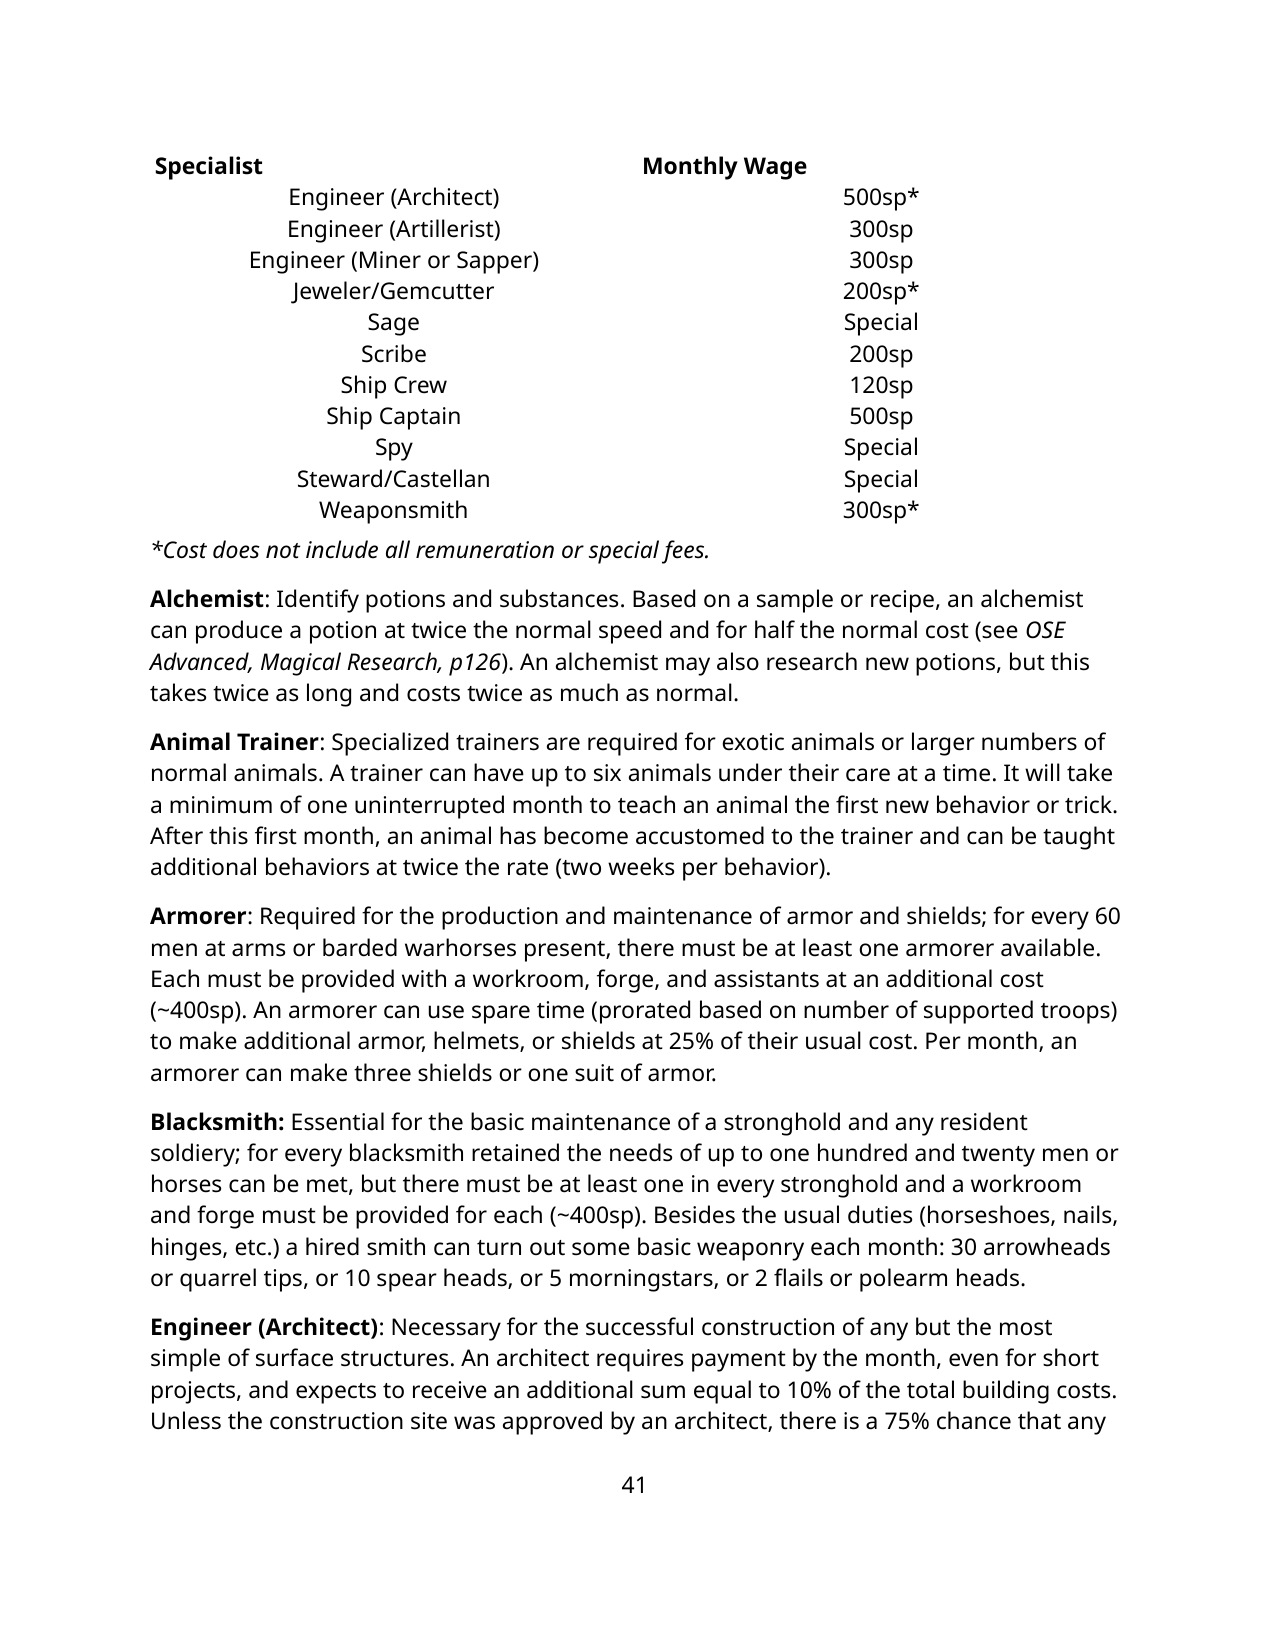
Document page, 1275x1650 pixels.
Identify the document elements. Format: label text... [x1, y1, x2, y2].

text Blacksmith: Essential for the basic maintenance of a stronghold and any resident soldiery; for every blacksmith retained the needs of up to one hundred and twenty men or horses can be met, but there must be at least one in every stronghold and a workroom and forge must be provided for each (~400sp). Besides the usual duties (horseshoes, nails, hinges, etc.) a hired smith can turn out some basic weaponry each month: 30 arrowheads or quarrel tips, or 10 spear heads, or 5 morningstars, or 2 flails or polearm heads. [150, 1106, 1125, 1293]
table_cell Engineer (Architect) [150, 181, 637, 212]
text *Cost does not include all remuneration or special fees. [150, 534, 1125, 565]
table_cell Special [638, 463, 1125, 494]
table_cell 300sp* [638, 494, 1125, 525]
table_cell 200sp [638, 338, 1125, 369]
table_cell Sage [150, 306, 637, 337]
text Animal Trainer: Specialized trainers are required for exotic animals or larger numbers of normal animals. A trainer can have up to six animals under their care at a time. It will take a minimum of one uninterrupted month to teach an animal the first new behavior or trick. After this first month, an animal has become accustomed to the trainer and can be taught additional behaviors at twice the rate (two weeks per behavior). [150, 726, 1125, 882]
table_cell Special [638, 431, 1125, 462]
table_cell 500sp* [638, 181, 1125, 212]
table_cell 500sp [638, 400, 1125, 431]
text Engineer (Architect): Necessary for the successful construction of any but the most simple of surface structures. An architect requires payment by the month, even for short projects, and expects to receive an additional sum equal to 10% of the total building costs. Unless the construction site was approved by an architect, there is a 75% chance that any [150, 1311, 1125, 1436]
table_cell Special [638, 306, 1125, 337]
text Armorer: Required for the production and maintenance of armor and shields; for every 60 men at arms or barded warhorses present, there must be at least one armorer available. Each must be provided with a workroom, forge, and assistants at an additional cost (~400sp). An armorer can use spare time (prorated based on number of supported troops) to make additional armor, helmets, or shields at 25% of their usual cost. Per month, an armorer can make three shields or one suit of armor. [150, 900, 1125, 1088]
table_cell Weaponsmith [150, 494, 637, 525]
table_cell Engineer (Artillerist) [150, 213, 637, 244]
text Alchemist: Identify potions and substances. Based on a sample or recipe, an alchemist can produce a potion at twice the normal speed and for half the normal cost (see OSE Advanced, Magical Research, p126). An alchemist may also research new potions, but this takes twice as long and costs twice as much as normal. [150, 583, 1125, 708]
table_header Monthly Wage [638, 150, 1125, 181]
table_cell Ship Crew [150, 369, 637, 400]
table_cell 120sp [638, 369, 1125, 400]
table_header Specialist [150, 150, 637, 181]
table_cell 300sp [638, 244, 1125, 275]
table_cell Engineer (Miner or Sapper) [150, 244, 637, 275]
table_cell 200sp* [638, 275, 1125, 306]
table_cell 300sp [638, 213, 1125, 244]
table_cell Steward/Castellan [150, 463, 637, 494]
table_cell Scribe [150, 338, 637, 369]
table_cell Jeweler/Gemcutter [150, 275, 637, 306]
table_cell Spy [150, 431, 637, 462]
table_cell Ship Captain [150, 400, 637, 431]
